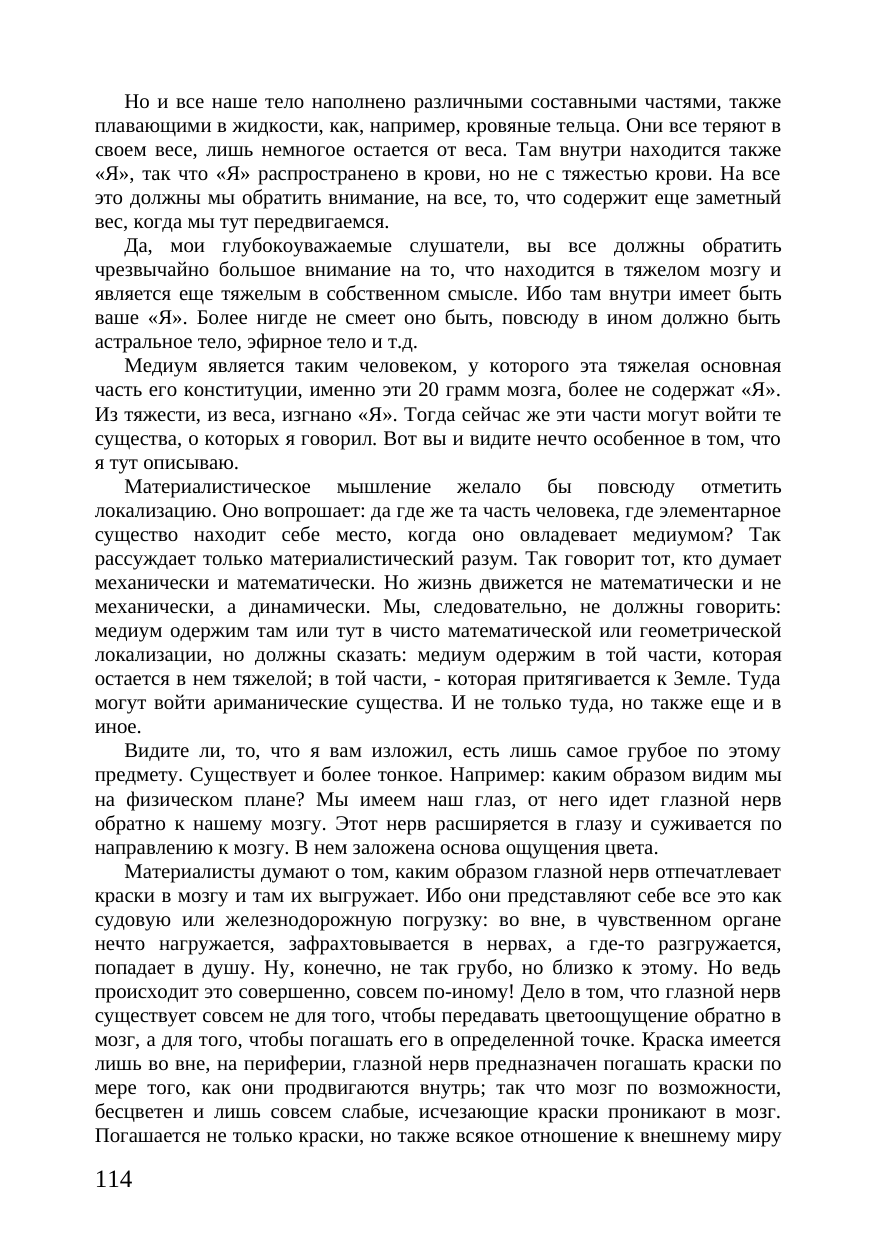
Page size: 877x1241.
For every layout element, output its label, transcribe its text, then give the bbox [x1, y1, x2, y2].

text Медиум является таким человеком, у которого эта тяжелая основная часть его конституции, именно эти 20 грамм мозга, более не содержат «Я». Из тяжести, из веса, изгнано «Я». Тогда сейчас же эти части могут войти те существа, о которых я говорил. Вот вы и видите нечто особенное в том, что я тут описываю. [94, 353, 782, 474]
text Материалистическое мышление желало бы повсюду отметить локализацию. Оно вопрошает: да где же та часть человека, где элементарное существо находит себе место, когда оно овладевает медиумом? Так рассуждает только материалистический разум. Так говорит тот, кто думает механически и математически. Но жизнь движется не математически и не механически, а динамически. Мы, следовательно, не должны говорить: медиум одержим там или тут в чисто математической или геометрической локализации, но должны сказать: медиум одержим в той части, которая остается в нем тяжелой; в той части, - которая притягивается к Земле. Туда могут войти ариманические существа. И не только туда, но также еще и в иное. [94, 474, 782, 738]
text Материалисты думают о том, каким образом глазной нерв отпечатлевает краски в мозгу и там их выгружает. Ибо они представляют себе все это как судовую или железнодорожную погрузку: во вне, в чувственном органе нечто нагружается, зафрахтовывается в нервах, а где-то разгружается, попадает в душу. Ну, конечно, не так грубо, но близко к этому. Но ведь происходит это совершенно, совсем по-иному! Дело в том, что глазной нерв существует совсем не для того, чтобы передавать цветоощущение обратно в мозг, а для того, чтобы погашать его в определенной точке. Краска имеется лишь во вне, на периферии, глазной нерв предназначен погашать краски по мере того, как они продвигаются внутрь; так что мозг по возможности, бесцветен и лишь совсем слабые, исчезающие краски проникают в мозг. Погашается не только краски, но также всякое отношение к внешнему миру [94, 859, 782, 1147]
text Да, мои глубокоуважаемые слушатели, вы все должны обратить чрезвычайно большое внимание на то, что находится в тяжелом мозгу и является еще тяжелым в собственном смысле. Ибо там внутри имеет быть ваше «Я». Более нигде не смеет оно быть, повсюду в ином должно быть астральное тело, эфирное тело и т.д. [94, 233, 782, 353]
text Но и все наше тело наполнено различными составными частями, также плавающими в жидкости, как, например, кровяные тельца. Они все теряют в своем весе, лишь немногое остается от веса. Там внутри находится также «Я», так что «Я» распространено в крови, но не с тяжестью крови. На все это должны мы обратить внимание, на все, то, что содержит еще заметный вес, когда мы тут передвигаемся. [94, 89, 782, 233]
text Видите ли, то, что я вам изложил, есть лишь самое грубое по этому предмету. Существует и более тонкое. Например: каким образом видим мы на физическом плане? Мы имеем наш глаз, от него идет глазной нерв обратно к нашему мозгу. Этот нерв расширяется в глазу и суживается по направлению к мозгу. В нем заложена основа ощущения цвета. [94, 738, 782, 859]
